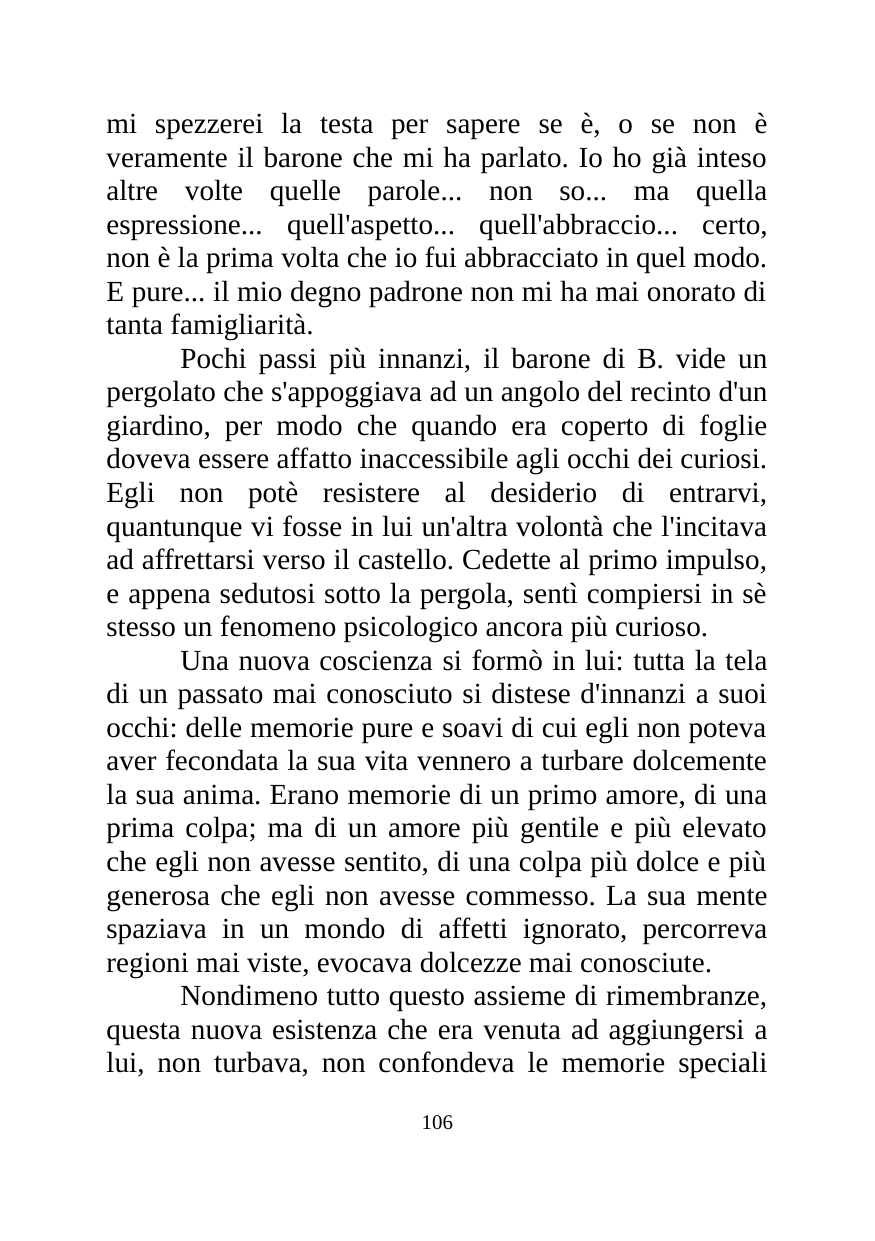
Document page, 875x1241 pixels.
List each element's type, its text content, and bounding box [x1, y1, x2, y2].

text Una nuova coscienza si formò in lui: tutta la tela di un passato mai conosciuto si distese d'innanzi a suoi occhi: delle memorie pure e soavi di cui egli non poteva aver fecondata la sua vita vennero a turbare dolcemente la sua anima. Erano memorie di un primo amore, di una prima colpa; ma di un amore più gentile e più elevato che egli non avesse sentito, di una colpa più dolce e più generosa che egli non avesse commesso. La sua mente spaziava in un mondo di affetti ignorato, percorreva regioni mai viste, evocava dolcezze mai conosciute. [106, 643, 768, 978]
text mi spezzerei la testa per sapere se è, o se non è veramente il barone che mi ha parlato. Io ho già inteso altre volte quelle parole... non so... ma quella espressione... quell'aspetto... quell'abbraccio... certo, non è la prima volta che io fui abbracciato in quel modo. E pure... il mio degno padrone non mi ha mai onorato di tanta famigliarità. [106, 106, 768, 341]
text Pochi passi più innanzi, il barone di B. vide un pergolato che s'appoggiava ad un angolo del recinto d'un giardino, per modo che quando era coperto di foglie doveva essere affatto inaccessibile agli occhi dei curiosi. Egli non potè resistere al desiderio di entrarvi, quantunque vi fosse in lui un'altra volontà che l'incitava ad affrettarsi verso il castello. Cedette al primo impulso, e appena sedutosi sotto la pergola, sentì compiersi in sè stesso un fenomeno psicologico ancora più curioso. [106, 341, 768, 643]
text Nondimeno tutto questo assieme di rimembranze, questa nuova esistenza che era venuta ad aggiungersi a lui, non turbava, non confondeva le memorie speciali [106, 978, 768, 1079]
